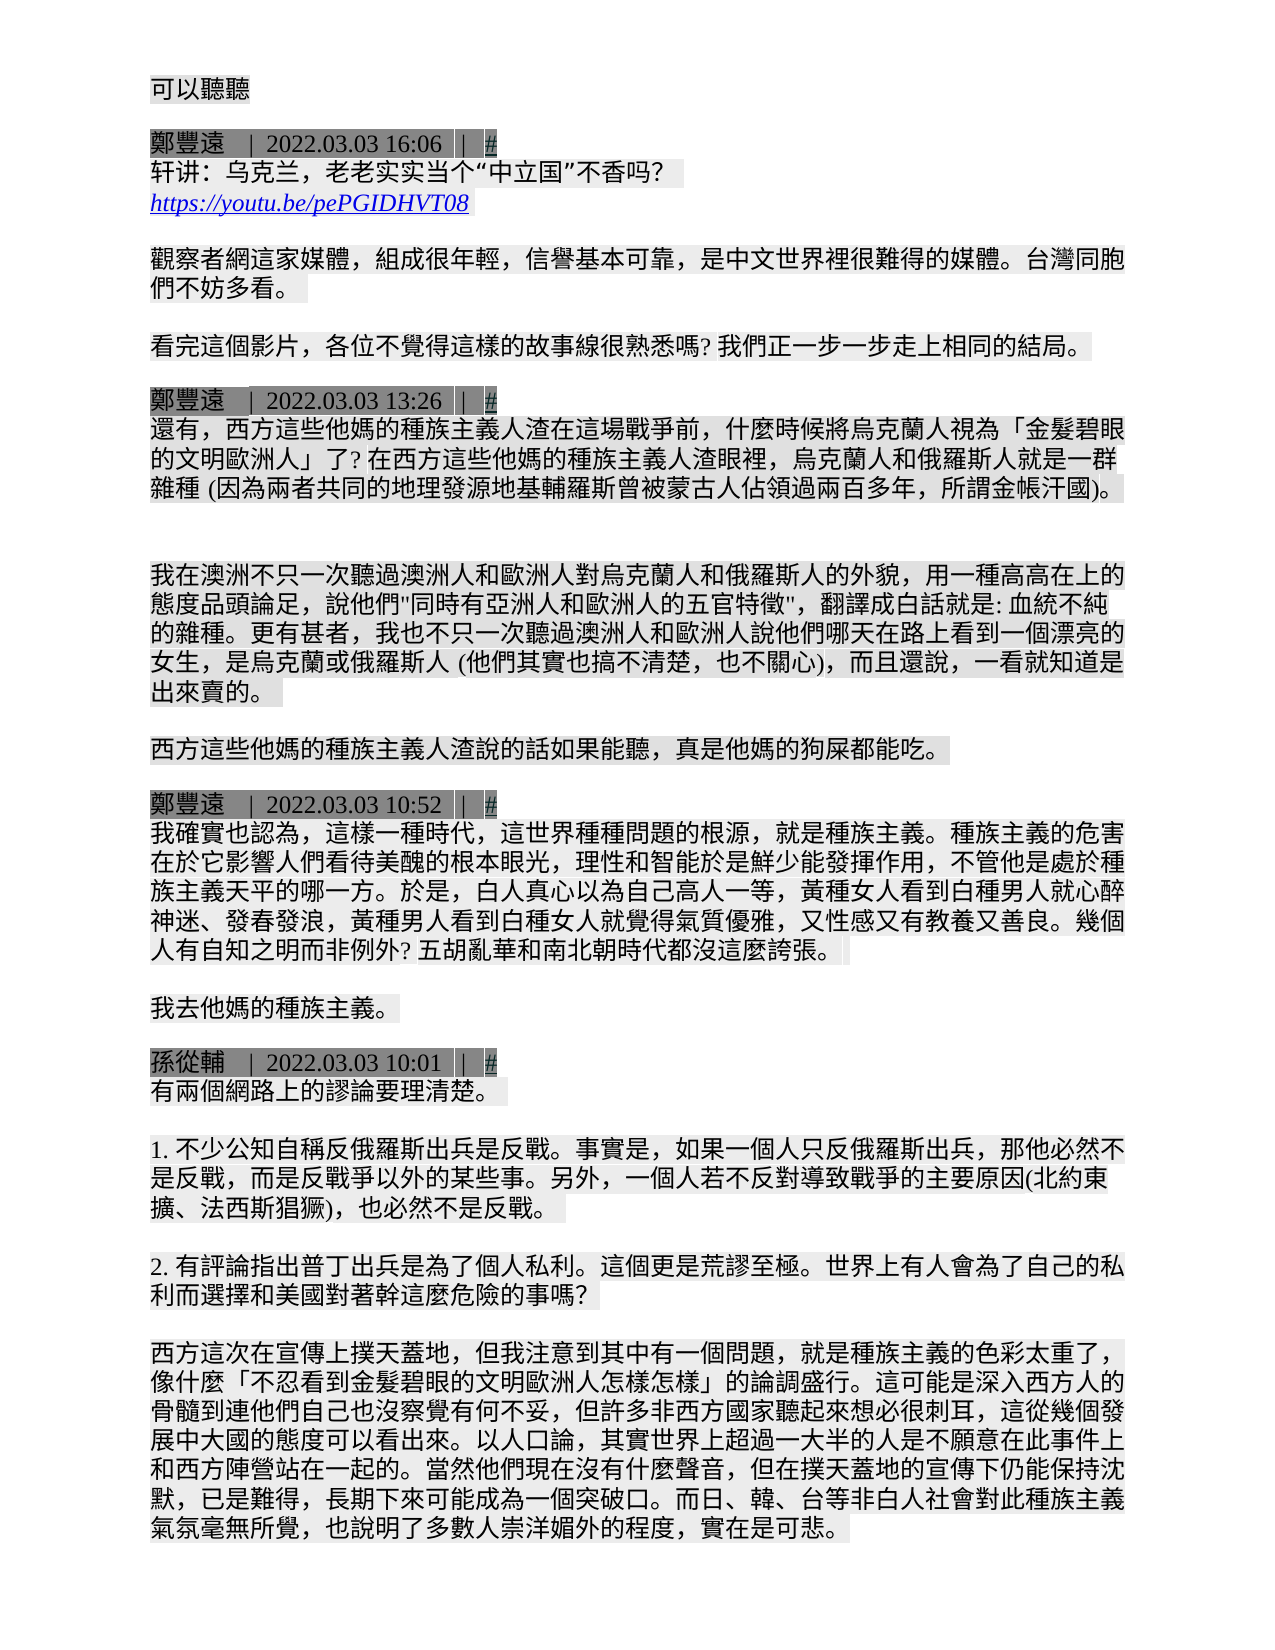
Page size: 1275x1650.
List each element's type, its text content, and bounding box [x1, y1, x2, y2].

text 孫從輔 | 2022.03.03 10:01 | # [150, 1048, 1125, 1077]
text 還有，西方這些他媽的種族主義人渣在這場戰爭前，什麼時候將烏克蘭人視為「金髮碧眼的文明歐洲人」了? 在西方這些他媽的種族主義人渣眼裡，烏克蘭人和俄羅斯人就是一群雜種 (因為兩者共同的地理發源地基輔羅斯曾被蒙古人佔領過兩百多年，所謂金帳汗國)。 我在澳洲不只一次聽過澳洲人和歐洲人對烏克蘭人和俄羅斯人的外貌，用一種高高在上的態度品頭論足，說他們"同時有亞洲人和歐洲人的五官特徵"，翻譯成白話就是: 血統不純的雜種。更有甚者，我也不只一次聽過澳洲人和歐洲人說他們哪天在路上看到一個漂亮的女生，是烏克蘭或俄羅斯人 (他們其實也搞不清楚，也不關心)，而且還說，一看就知道是出來賣的。 西方這些他媽的種族主義人渣說的話如果能聽，真是他媽的狗屎都能吃。 [150, 416, 1125, 765]
text 我確實也認為，這樣一種時代，這世界種種問題的根源，就是種族主義。種族主義的危害在於它影響人們看待美醜的根本眼光，理性和智能於是鮮少能發揮作用，不管他是處於種族主義天平的哪一方。於是，白人真心以為自己高人一等，黃種女人看到白種男人就心醉神迷、發春發浪，黃種男人看到白種女人就覺得氣質優雅，又性感又有教養又善良。幾個人有自知之明而非例外? 五胡亂華和南北朝時代都沒這麼誇張。 我去他媽的種族主義。 [150, 819, 1125, 1023]
text 有兩個網路上的謬論要理清楚。 1. 不少公知自稱反俄羅斯出兵是反戰。事實是，如果一個人只反俄羅斯出兵，那他必然不是反戰，而是反戰爭以外的某些事。另外，一個人若不反對導致戰爭的主要原因(北約東擴、法西斯猖獗)，也必然不是反戰。 2. 有評論指出普丁出兵是為了個人私利。這個更是荒謬至極。世界上有人會為了自己的私利而選擇和美國對著幹這麼危險的事嗎？ 西方這次在宣傳上撲天蓋地，但我注意到其中有一個問題，就是種族主義的色彩太重了，像什麼「不忍看到金髮碧眼的文明歐洲人怎樣怎樣」的論調盛行。這可能是深入西方人的骨髓到連他們自己也沒察覺有何不妥，但許多非西方國家聽起來想必很刺耳，這從幾個發展中大國的態度可以看出來。以人口論，其實世界上超過一大半的人是不願意在此事件上和西方陣營站在一起的。當然他們現在沒有什麼聲音，但在撲天蓋地的宣傳下仍能保持沈默，已是難得，長期下來可能成為一個突破口。而日、韓、台等非白人社會對此種族主義氣氛毫無所覺，也說明了多數人崇洋媚外的程度，實在是可悲。 [150, 1077, 1125, 1543]
text 鄭豐遠 | 2022.03.03 16:06 | # [150, 129, 1125, 158]
text 鄭豐遠 | 2022.03.03 10:52 | # [150, 790, 1125, 819]
text 鄭豐遠 | 2022.03.03 13:26 | # [150, 386, 1125, 416]
text 可以聽聽 [150, 75, 1125, 104]
text 轩讲：乌克兰，老老实实当个“中立国”不香吗？ https://youtu.be/pePGIDHVT08 觀察者網這家媒體，組成很年輕，信譽基本可靠，是中文世界裡很難得的媒體。台灣同胞們不妨多看。 看完這個影片，各位不覺得這樣的故事線很熟悉嗎? 我們正一步一步走上相同的結局。 [150, 158, 1125, 361]
